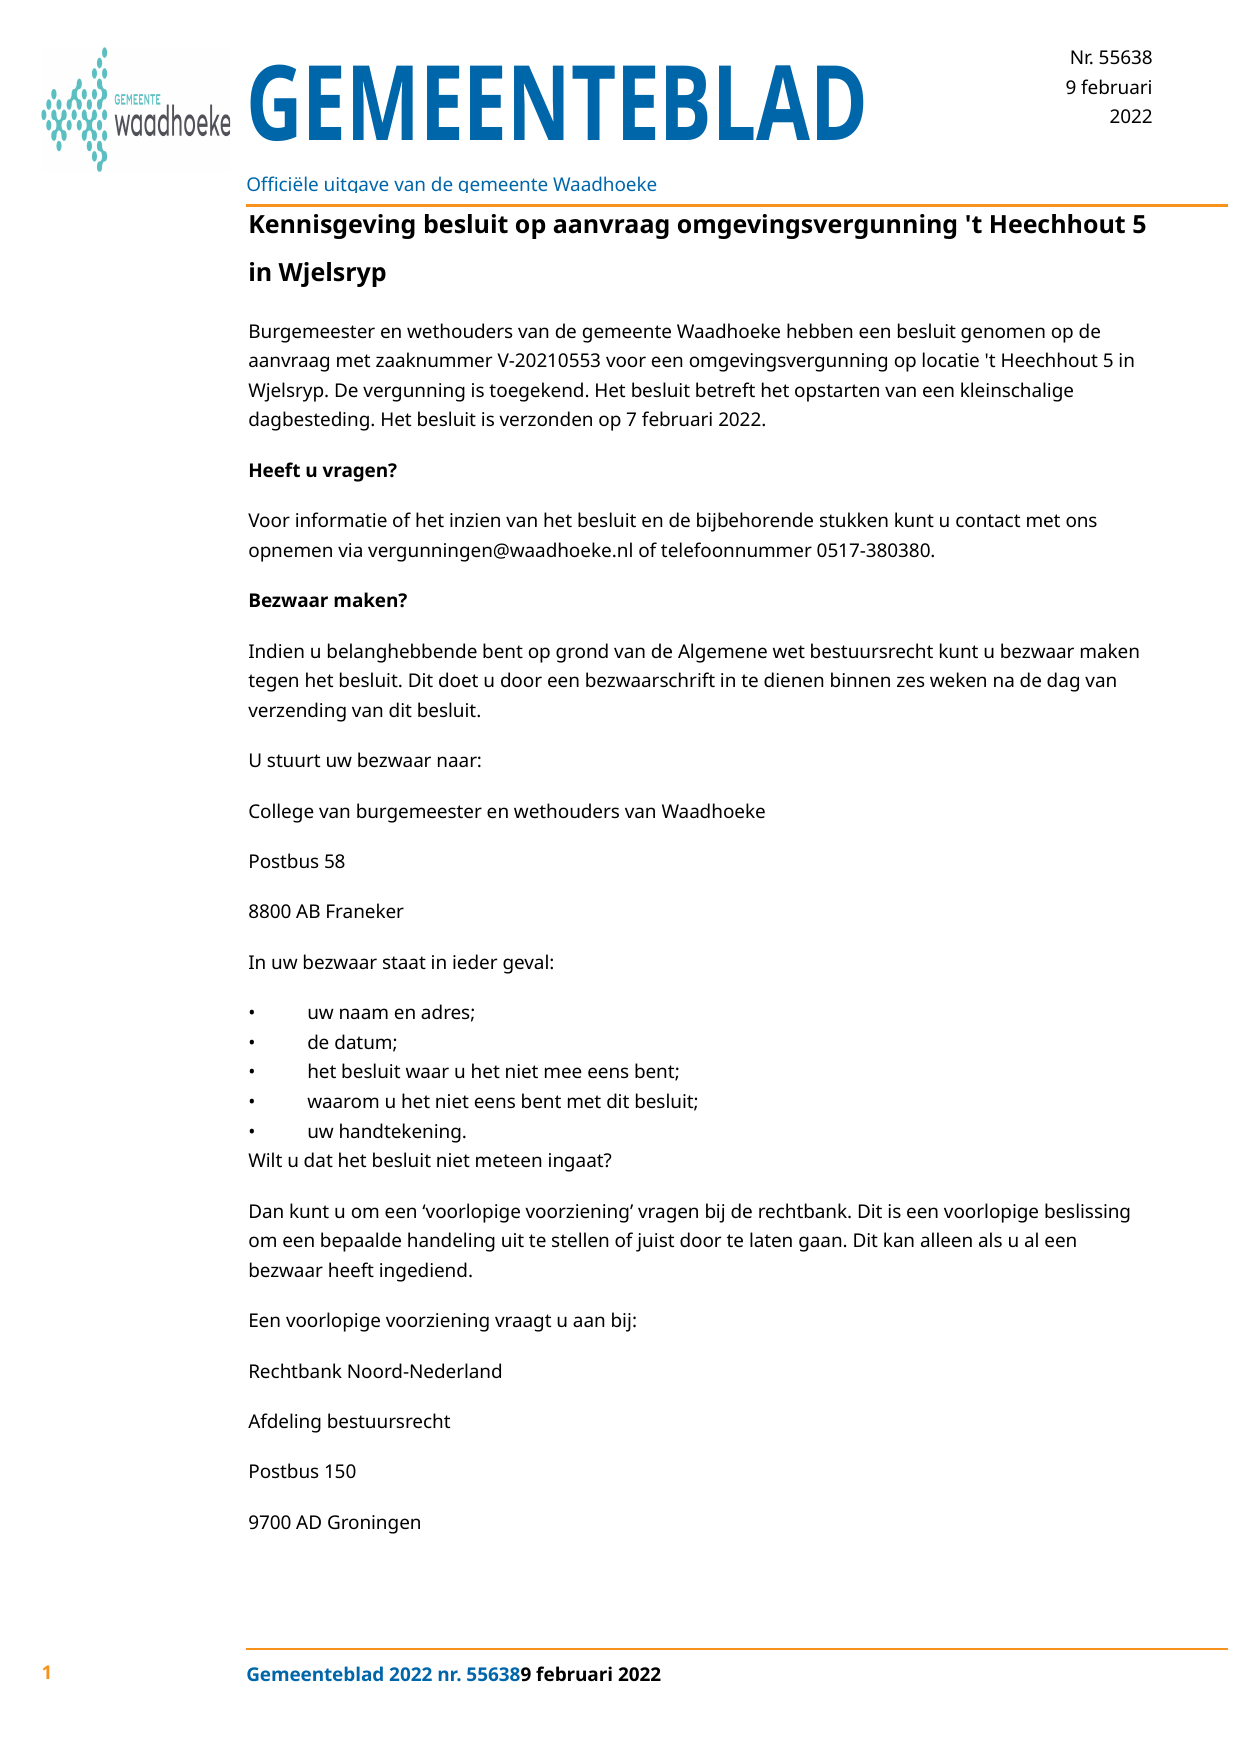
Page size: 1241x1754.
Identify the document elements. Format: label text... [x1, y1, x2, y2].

list het besluit waar u het niet mee eens bent; [248, 1059, 1152, 1084]
text 8800 AB Franeker [248, 899, 1152, 924]
text In uw bezwaar staat in ieder geval: [248, 949, 1152, 975]
text Dan kunt u om een ‘voorlopige voorziening’ vragen bij de rechtbank. Dit is een voorlopige beslissing om een bepaalde handeling uit te stellen of juist door te laten gaan. Dit kan alleen als u al een bezwaar heeft ingediend. [248, 1198, 1152, 1283]
text College van burgemeester en wethouders van Waadhoeke [248, 798, 1152, 824]
text Postbus 150 [248, 1459, 1152, 1484]
text Afdeling bestuursrecht [248, 1408, 1152, 1434]
list de datum; [248, 1029, 1152, 1055]
text Kennisgeving besluit op aanvraag omgevingsvergunning 't Heechhout 5 in Wjelsryp [248, 207, 1152, 288]
text Burgemeester en wethouders van de gemeente Waadhoeke hebben een besluit genomen op de aanvraag met zaaknummer V-20210553 voor een omgevingsvergunning op locatie 't Heechhout 5 in Wjelsryp. De vergunning is toegekend. Het besluit betreft het opstarten van een kleinschalige dagbesteding. Het besluit is verzonden op 7 februari 2022. [248, 318, 1152, 432]
picture [41, 47, 231, 172]
text Heeft u vragen? [248, 457, 1152, 483]
list uw naam en adres; [248, 999, 1152, 1025]
text Voor informatie of het inzien van het besluit en de bijbehorende stukken kunt u contact met ons opnemen via vergunningen@waadhoeke.nl of telefoonnummer 0517-380380. [248, 507, 1152, 563]
text 9700 AD Groningen [248, 1509, 1152, 1535]
list waarom u het niet eens bent met dit besluit; [248, 1088, 1152, 1114]
text Postbus 58 [248, 848, 1152, 874]
text Bezwaar maken? [248, 587, 1152, 613]
text Indien u belanghebbende bent op grond van de Algemene wet bestuursrecht kunt u bezwaar maken tegen het besluit. Dit doet u door een bezwaarschrift in te dienen binnen zes weken na de dag van verzending van dit besluit. [248, 638, 1152, 723]
list uw handtekening. [248, 1118, 1152, 1144]
text Rechtbank Noord-Nederland [248, 1358, 1152, 1384]
text U stuurt uw bezwaar naar: [248, 747, 1152, 773]
text Wilt u dat het besluit niet meteen ingaat? [248, 1147, 1152, 1173]
text Een voorlopige voorziening vraagt u aan bij: [248, 1307, 1152, 1333]
